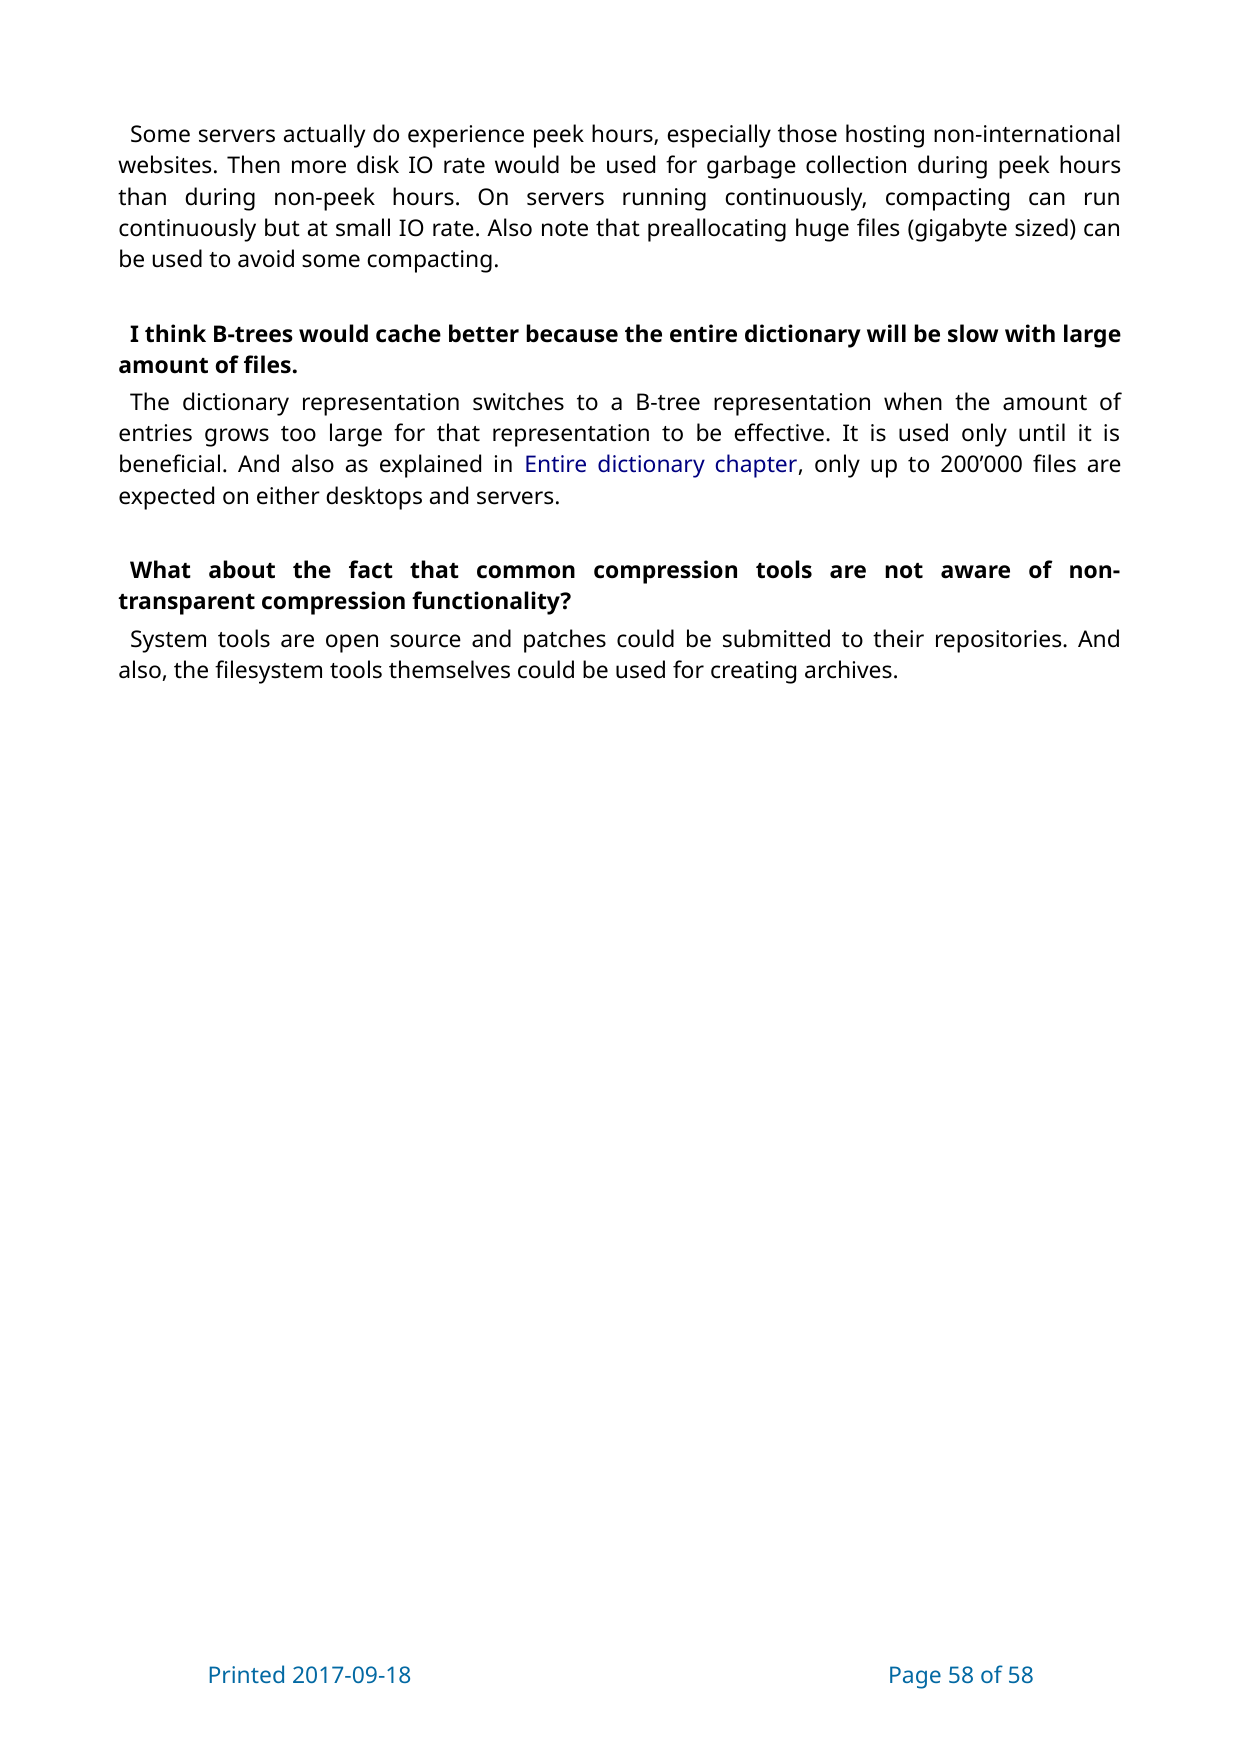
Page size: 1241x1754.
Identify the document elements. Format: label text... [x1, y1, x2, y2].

text Some servers actually do experience peek hours, especially those hosting non-international websites. Then more disk IO rate would be used for garbage collection during peek hours than during non-peek hours. On servers running continuously, compacting can run continuously but at small IO rate. Also note that preallocating huge files (gigabyte sized) can be used to avoid some compacting. [118, 118, 1122, 274]
text The dictionary representation switches to a B-tree representation when the amount of entries grows too large for that representation to be effective. It is used only until it is beneficial. And also as explained in Entire dictionary chapter, only up to 200’000 files are expected on either desktops and servers. [118, 386, 1122, 511]
text System tools are open source and patches could be submitted to their repositories. And also, the filesystem tools themselves could be used for creating archives. [118, 622, 1122, 685]
text I think B-trees would cache better because the entire dictionary will be slow with large amount of files. [118, 317, 1122, 380]
text What about the fact that common compression tools are not aware of non-transparent compression functionality? [118, 554, 1122, 617]
